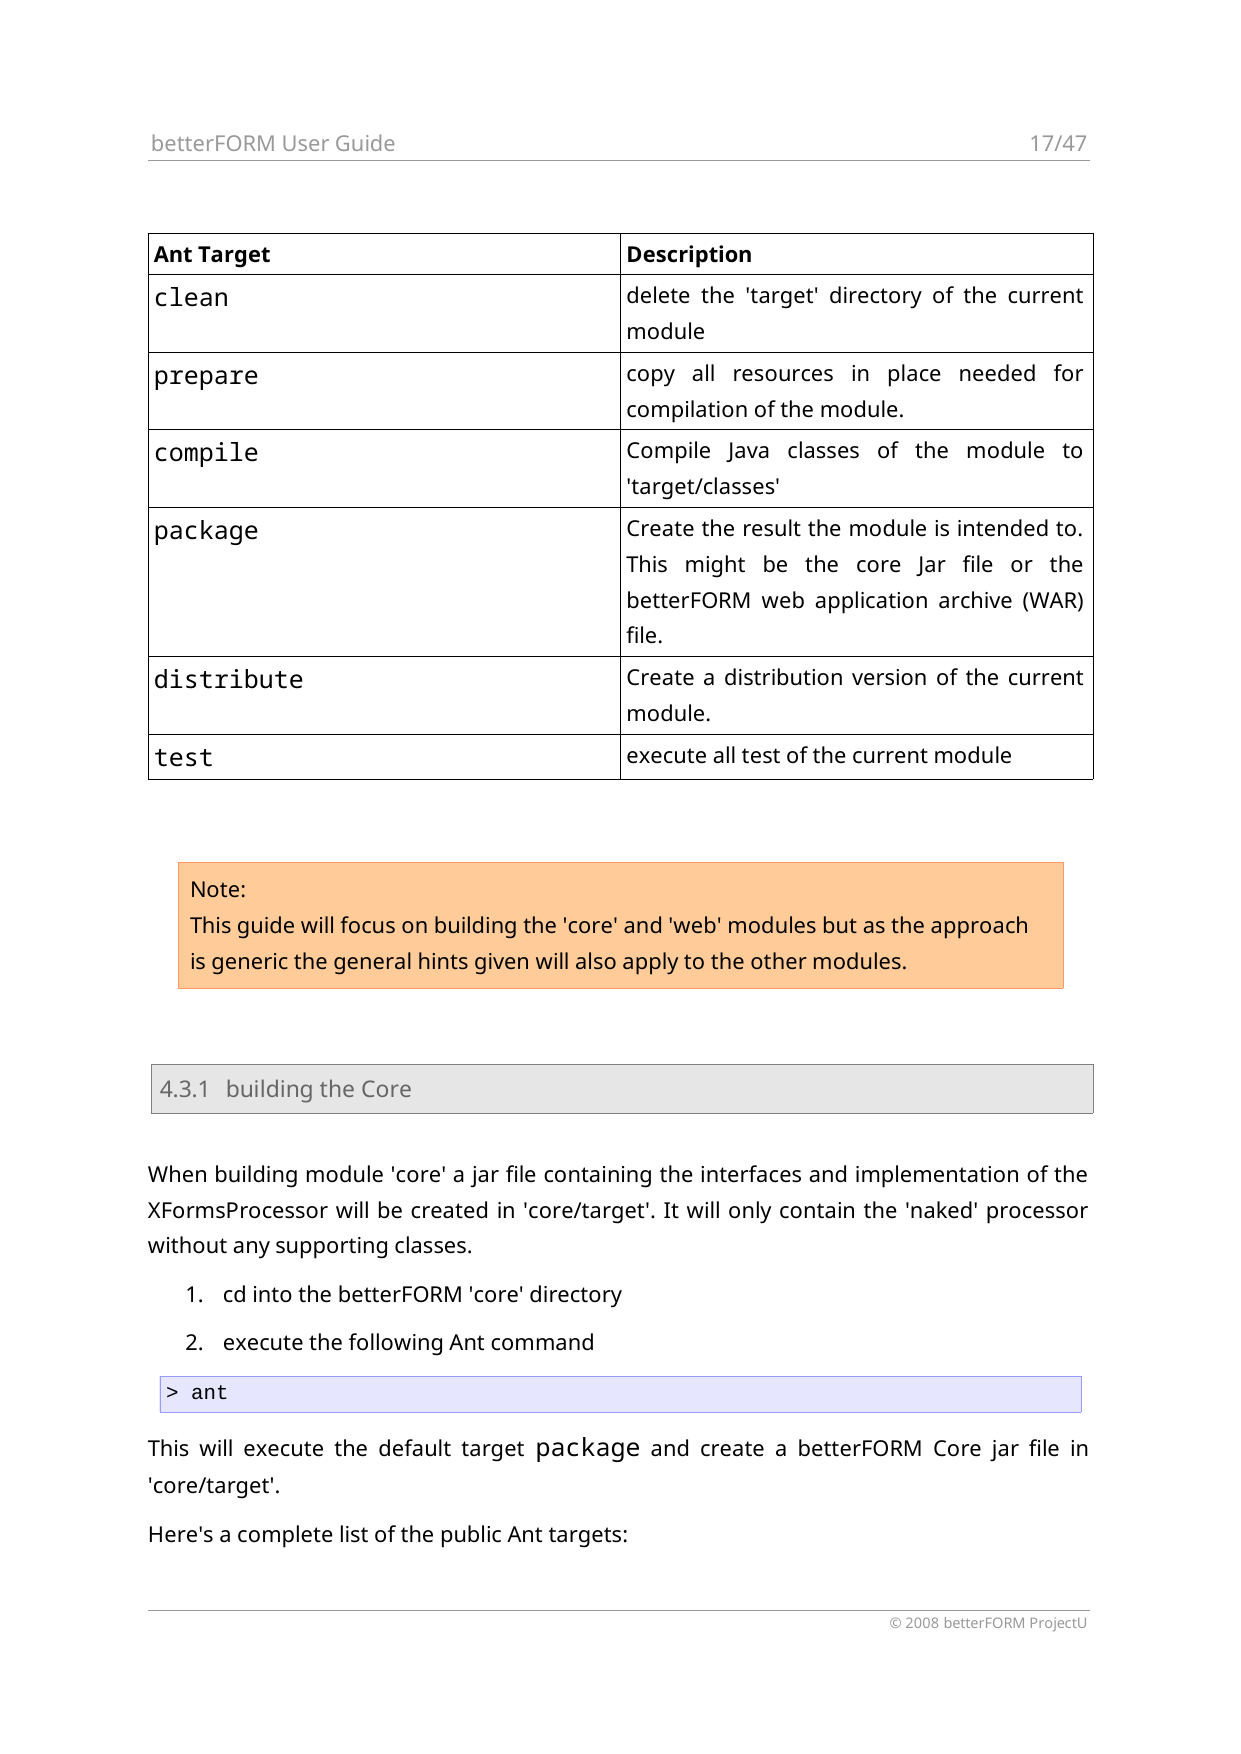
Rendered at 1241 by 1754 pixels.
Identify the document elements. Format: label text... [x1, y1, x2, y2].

table_header Description [621, 234, 1093, 274]
table_cell delete the 'target' directory of the current module [621, 275, 1093, 352]
text When building module 'core' a jar file containing the interfaces and implementation of the XFormsProcessor will be created in 'core/target'. It will only contain the 'naked' processor without any supporting classes. [148, 1158, 1090, 1260]
table_cell copy all resources in place needed for compilation of the module. [621, 353, 1093, 429]
table_cell distribute [149, 657, 620, 734]
table_cell Create a distribution version of the current module. [621, 657, 1093, 734]
table_cell test [149, 735, 620, 779]
list execute the following Ant command [185, 1327, 1090, 1357]
table_cell Create the result the module is intended to. This might be the core Jar file or the betterFORM web application archive (WAR) file. [621, 508, 1093, 656]
table_cell Compile Java classes of the module to 'target/classes' [621, 430, 1093, 507]
text > ant [161, 1377, 1081, 1412]
text This will execute the default target package and create a betterFORM Core jar file in 'core/target'. [148, 1430, 1090, 1500]
table_cell clean [149, 275, 620, 352]
subtitle building the Core [152, 1065, 1093, 1113]
table_cell execute all test of the current module [621, 735, 1093, 779]
table_cell package [149, 508, 620, 656]
list cd into the betterFORM 'core' directory [185, 1279, 1090, 1309]
table_cell compile [149, 430, 620, 507]
table_header Ant Target [149, 234, 620, 274]
table_cell prepare [149, 353, 620, 429]
text Here's a complete list of the public Ant targets: [148, 1519, 1090, 1549]
text Note: This guide will focus on building the 'core' and 'web' modules but as the approach is generic the general hints given will also apply to the other modules. [179, 863, 1063, 988]
